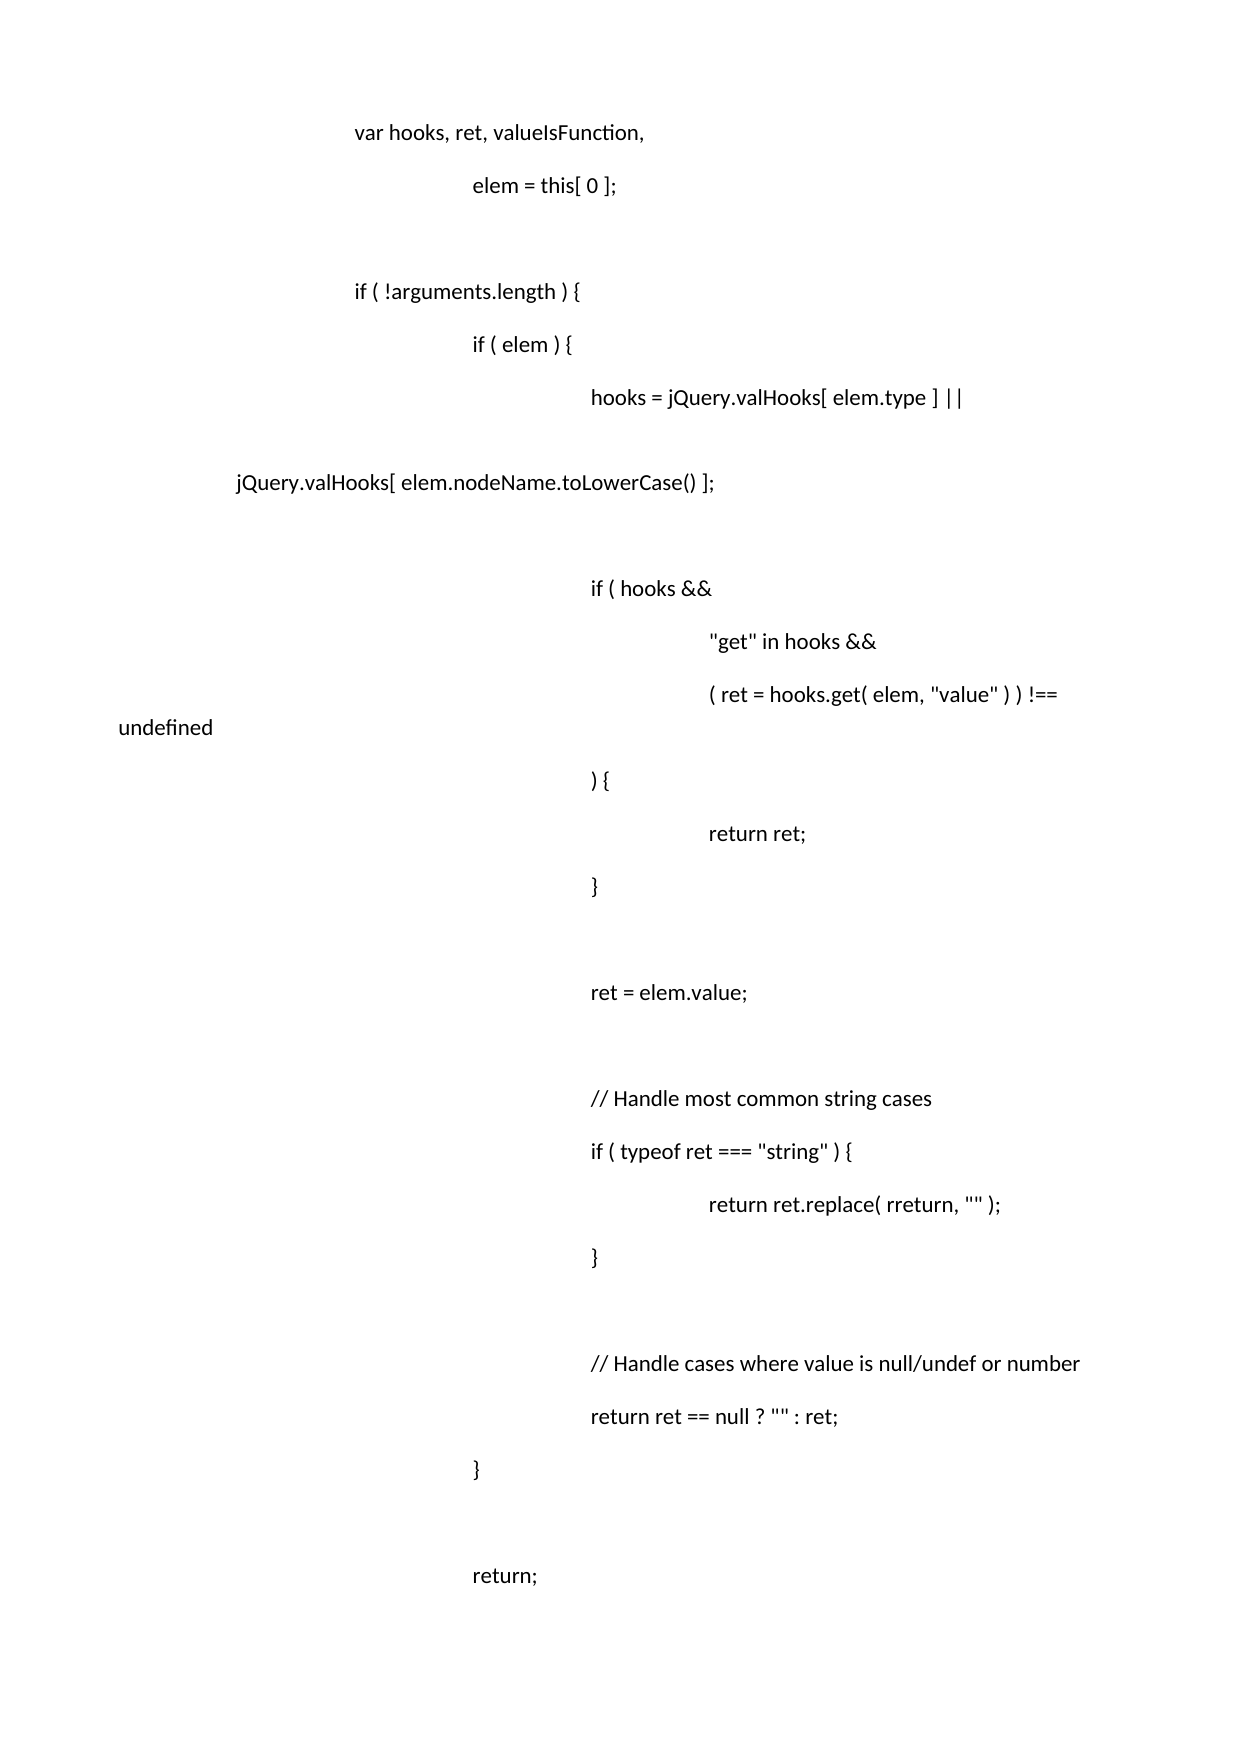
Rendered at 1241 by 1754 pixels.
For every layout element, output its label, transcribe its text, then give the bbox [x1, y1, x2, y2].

text if ( elem ) { [118, 330, 1122, 358]
text "get" in hooks && [118, 627, 1122, 656]
text if ( typeof ret === "string" ) { [118, 1137, 1122, 1165]
text // Handle most common string cases [118, 1084, 1122, 1112]
text ) { [118, 766, 1122, 794]
text if ( hooks && [118, 574, 1122, 602]
text } [118, 872, 1122, 900]
text return ret; [118, 819, 1122, 847]
text } [118, 1455, 1122, 1483]
text ( ret = hooks.get( elem, "value" ) ) !== undefined [118, 681, 1122, 741]
text return ret.replace( rreturn, "" ); [118, 1190, 1122, 1218]
text return ret == null ? "" : ret; [118, 1402, 1122, 1430]
text // Handle cases where value is null/undef or number [118, 1349, 1122, 1377]
text var hooks, ret, valueIsFunction, [118, 118, 1122, 146]
text elem = this[ 0 ]; [118, 171, 1122, 199]
text ret = elem.value; [118, 978, 1122, 1006]
text hooks = jQuery.valHooks[ elem.type ] || [118, 383, 1122, 411]
text if ( !arguments.length ) { [118, 277, 1122, 305]
text jQuery.valHooks[ elem.nodeName.toLowerCase() ]; [118, 436, 1122, 496]
text return; [118, 1561, 1122, 1589]
text } [118, 1243, 1122, 1271]
